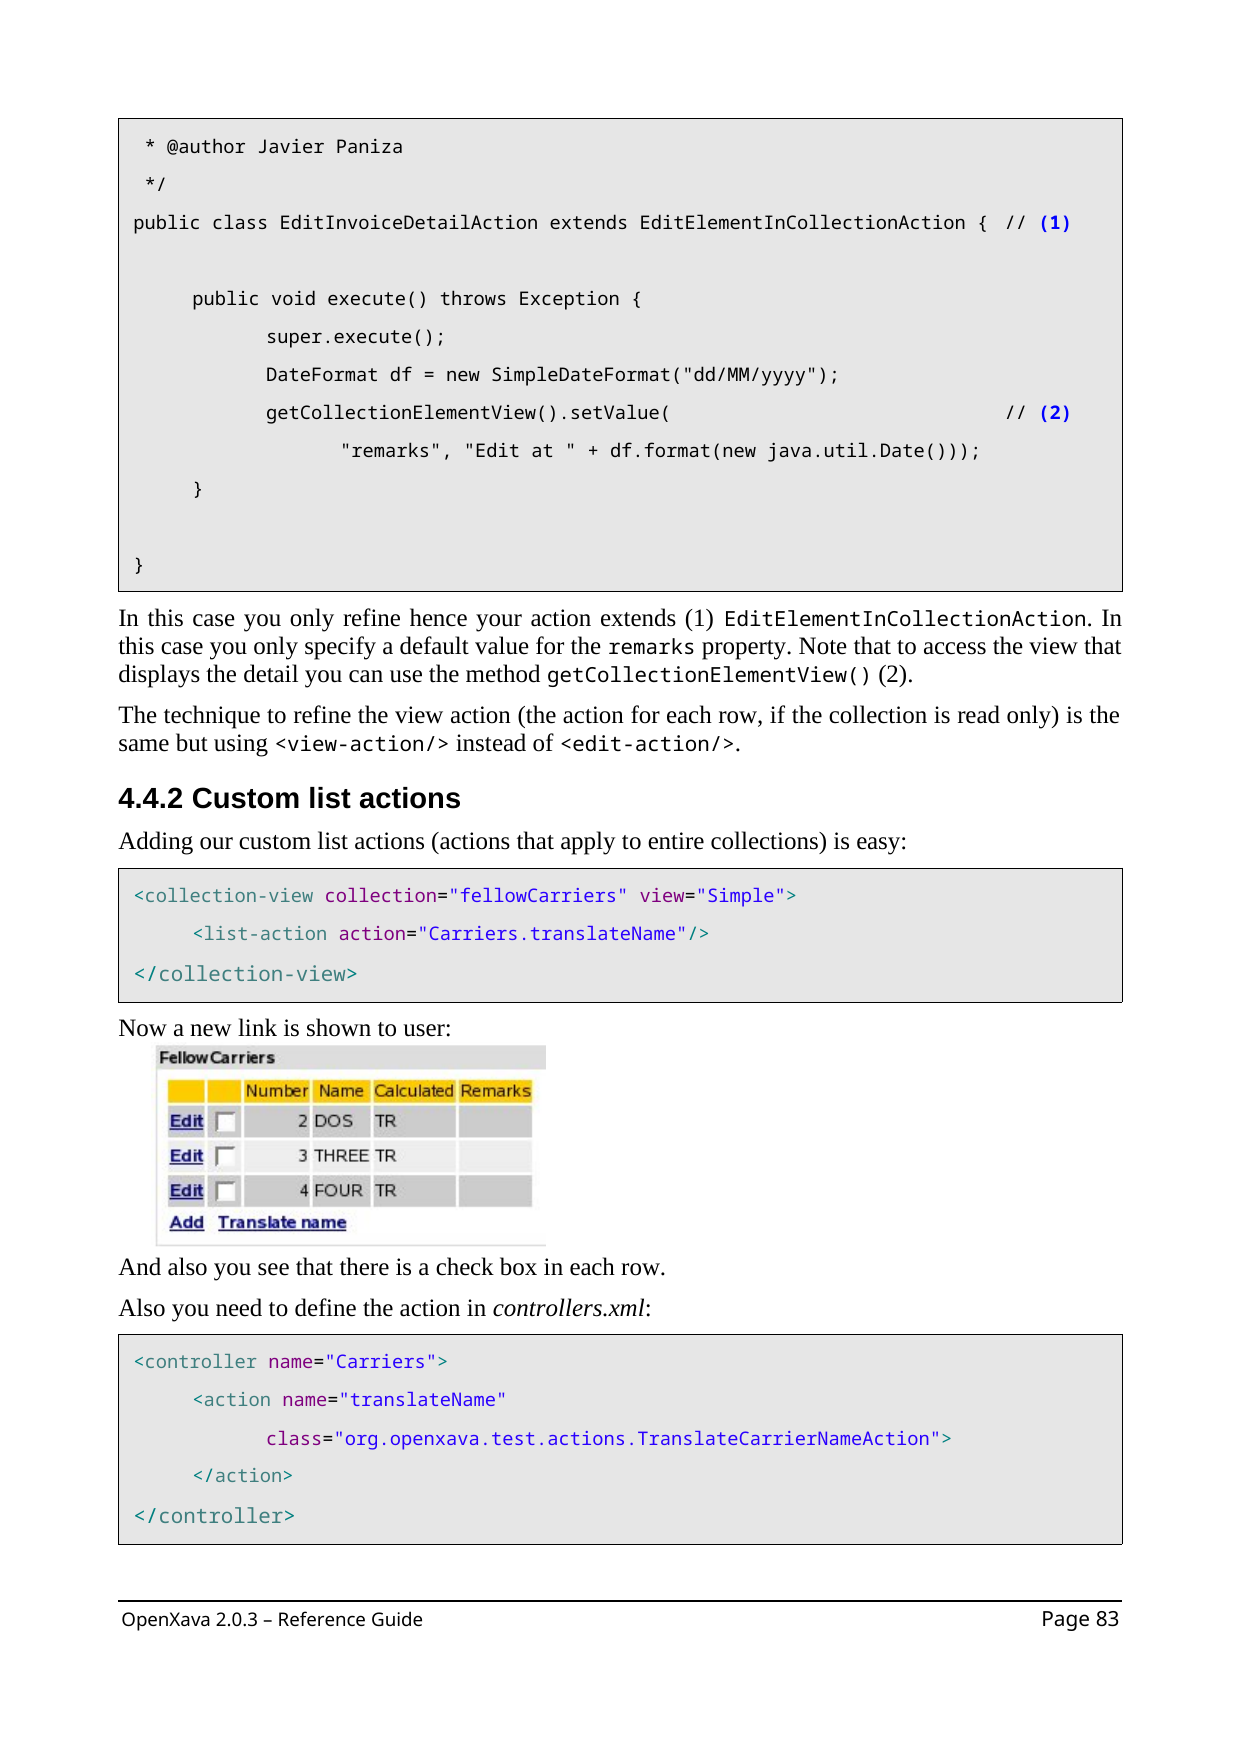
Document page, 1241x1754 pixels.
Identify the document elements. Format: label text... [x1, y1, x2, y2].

text <controller name="Carriers"> [119, 1335, 1122, 1372]
text <list-action action="Carriers.translateName"/> [119, 906, 1122, 944]
text </collection-view> [119, 944, 1122, 1002]
text Also you need to define the action in controllers.xml: [118, 1294, 1122, 1321]
text Now a new link is shown to user: [118, 1014, 1122, 1042]
text class="org.openxava.test.actions.TranslateCarrierNameAction"> [119, 1410, 1122, 1448]
text } [119, 536, 1122, 591]
text DateFormat df = new SimpleDateFormat("dd/MM/yyyy"); [119, 346, 1122, 384]
text </controller> [119, 1486, 1122, 1544]
picture [150, 1042, 546, 1254]
text <action name="translateName" [119, 1372, 1122, 1410]
text <collection-view collection="fellowCarriers" view="Simple"> [119, 869, 1122, 906]
text "remarks", "Edit at " + df.format(new java.util.Date())); [119, 422, 1122, 460]
text } [119, 460, 1122, 498]
text Adding our custom list actions (actions that apply to entire collections) is easy: [118, 827, 1122, 855]
text getCollectionElementView().setValue( // (2) [119, 384, 1122, 422]
subtitle Custom list actions [118, 782, 1122, 815]
text * @author Javier Paniza [119, 119, 1122, 156]
text public class EditInvoiceDetailAction extends EditElementInCollectionAction { // (1) [119, 194, 1122, 232]
text The technique to refine the view action (the action for each row, if the collection is read only) is the same but using <view-action/> instead of <edit-action/>. [118, 701, 1122, 757]
text public void execute() throws Exception { [119, 270, 1122, 308]
text </action> [119, 1448, 1122, 1486]
text super.execute(); [119, 308, 1122, 346]
text And also you see that there is a check box in each row. [118, 1254, 1122, 1281]
text */ [119, 156, 1122, 194]
text In this case you only refine hence your action extends (1) EditElementInCollectionAction. In this case you only specify a default value for the remarks property. Note that to access the view that displays the detail you can use the method getCollectionElementView() (2). [118, 604, 1122, 689]
